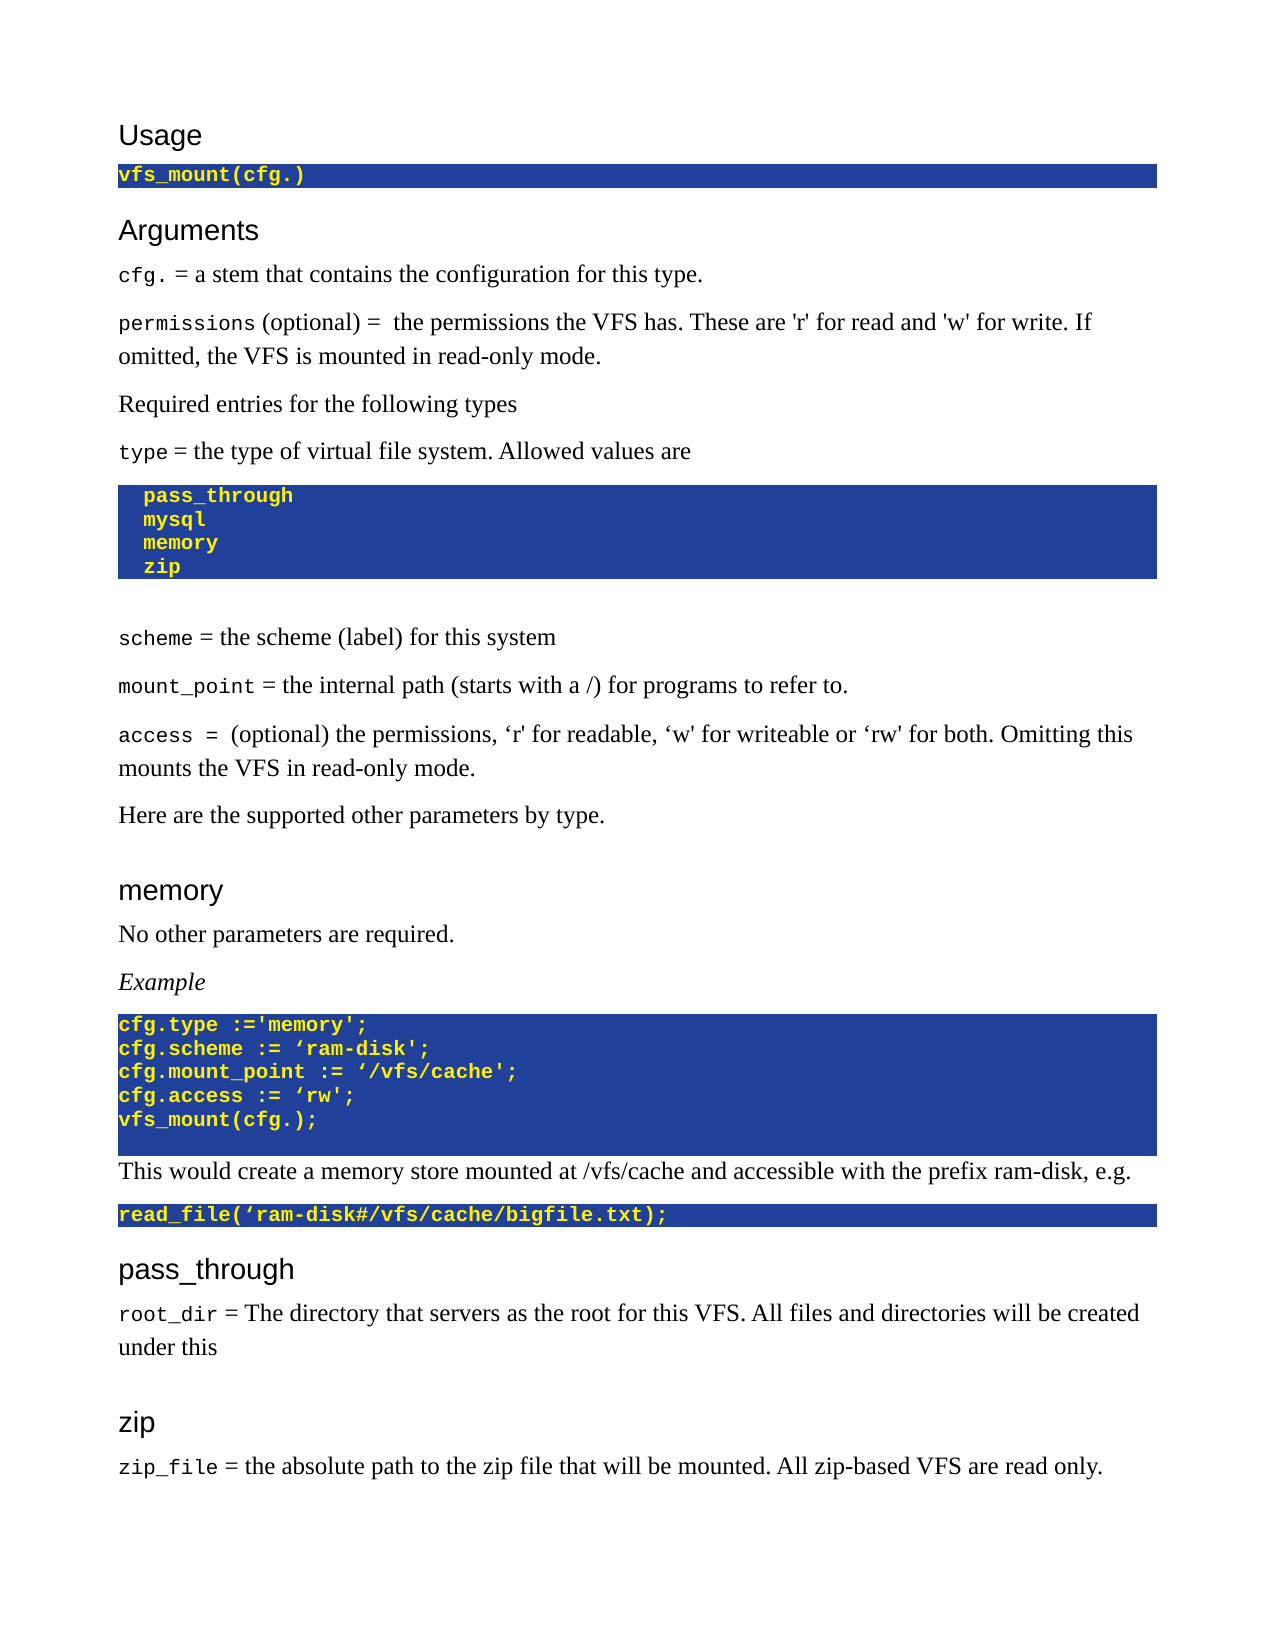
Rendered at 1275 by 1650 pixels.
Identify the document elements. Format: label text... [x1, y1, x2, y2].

text root_dir = The directory that servers as the root for this VFS. All files and directories will be created under this [118, 1298, 1157, 1361]
text memory [118, 532, 1157, 556]
subtitle Usage [118, 118, 1157, 152]
text cfg.access := ‘rw'; [118, 1085, 1157, 1109]
text scheme = the scheme (label) for this system [118, 622, 1157, 651]
text cfg.type :='memory'; [118, 1014, 1157, 1038]
text Required entries for the following types [118, 389, 1157, 418]
text Here are the supported other parameters by type. [118, 800, 1157, 829]
text vfs_mount(cfg.) [118, 164, 1157, 188]
text type = the type of virtual file system. Allowed values are [118, 436, 1157, 466]
text cfg. = a stem that contains the configuration for this type. [118, 259, 1157, 288]
text access = (optional) the permissions, ‘r' for readable, ‘w' for writeable or ‘rw' for both. Omitting this mounts the VFS in read-only mode. [118, 719, 1157, 781]
text mount_point = the internal path (starts with a /) for programs to refer to. [118, 670, 1157, 700]
text read_file(‘ram-disk#/vfs/cache/bigfile.txt); [118, 1204, 1157, 1227]
text zip [118, 556, 1157, 579]
subtitle memory [118, 873, 1157, 906]
text Example [118, 967, 1157, 995]
text pass_through [118, 485, 1157, 509]
text This would create a memory store mounted at /vfs/cache and accessible with the prefix ram-disk, e.g. [118, 1156, 1157, 1185]
subtitle pass_through [118, 1252, 1157, 1286]
text vfs_mount(cfg.); [118, 1109, 1157, 1132]
text mysql [118, 509, 1157, 532]
text cfg.mount_point := ‘/vfs/cache'; [118, 1061, 1157, 1085]
text permissions (optional) = the permissions the VFS has. These are 'r' for read and 'w' for write. If omitted, the VFS is mounted in read-only mode. [118, 307, 1157, 370]
text No other parameters are required. [118, 919, 1157, 948]
text cfg.scheme := ‘ram-disk'; [118, 1038, 1157, 1061]
subtitle Arguments [118, 213, 1157, 246]
subtitle zip [118, 1405, 1157, 1438]
text zip_file = the absolute path to the zip file that will be mounted. All zip-based VFS are read only. [118, 1451, 1157, 1480]
